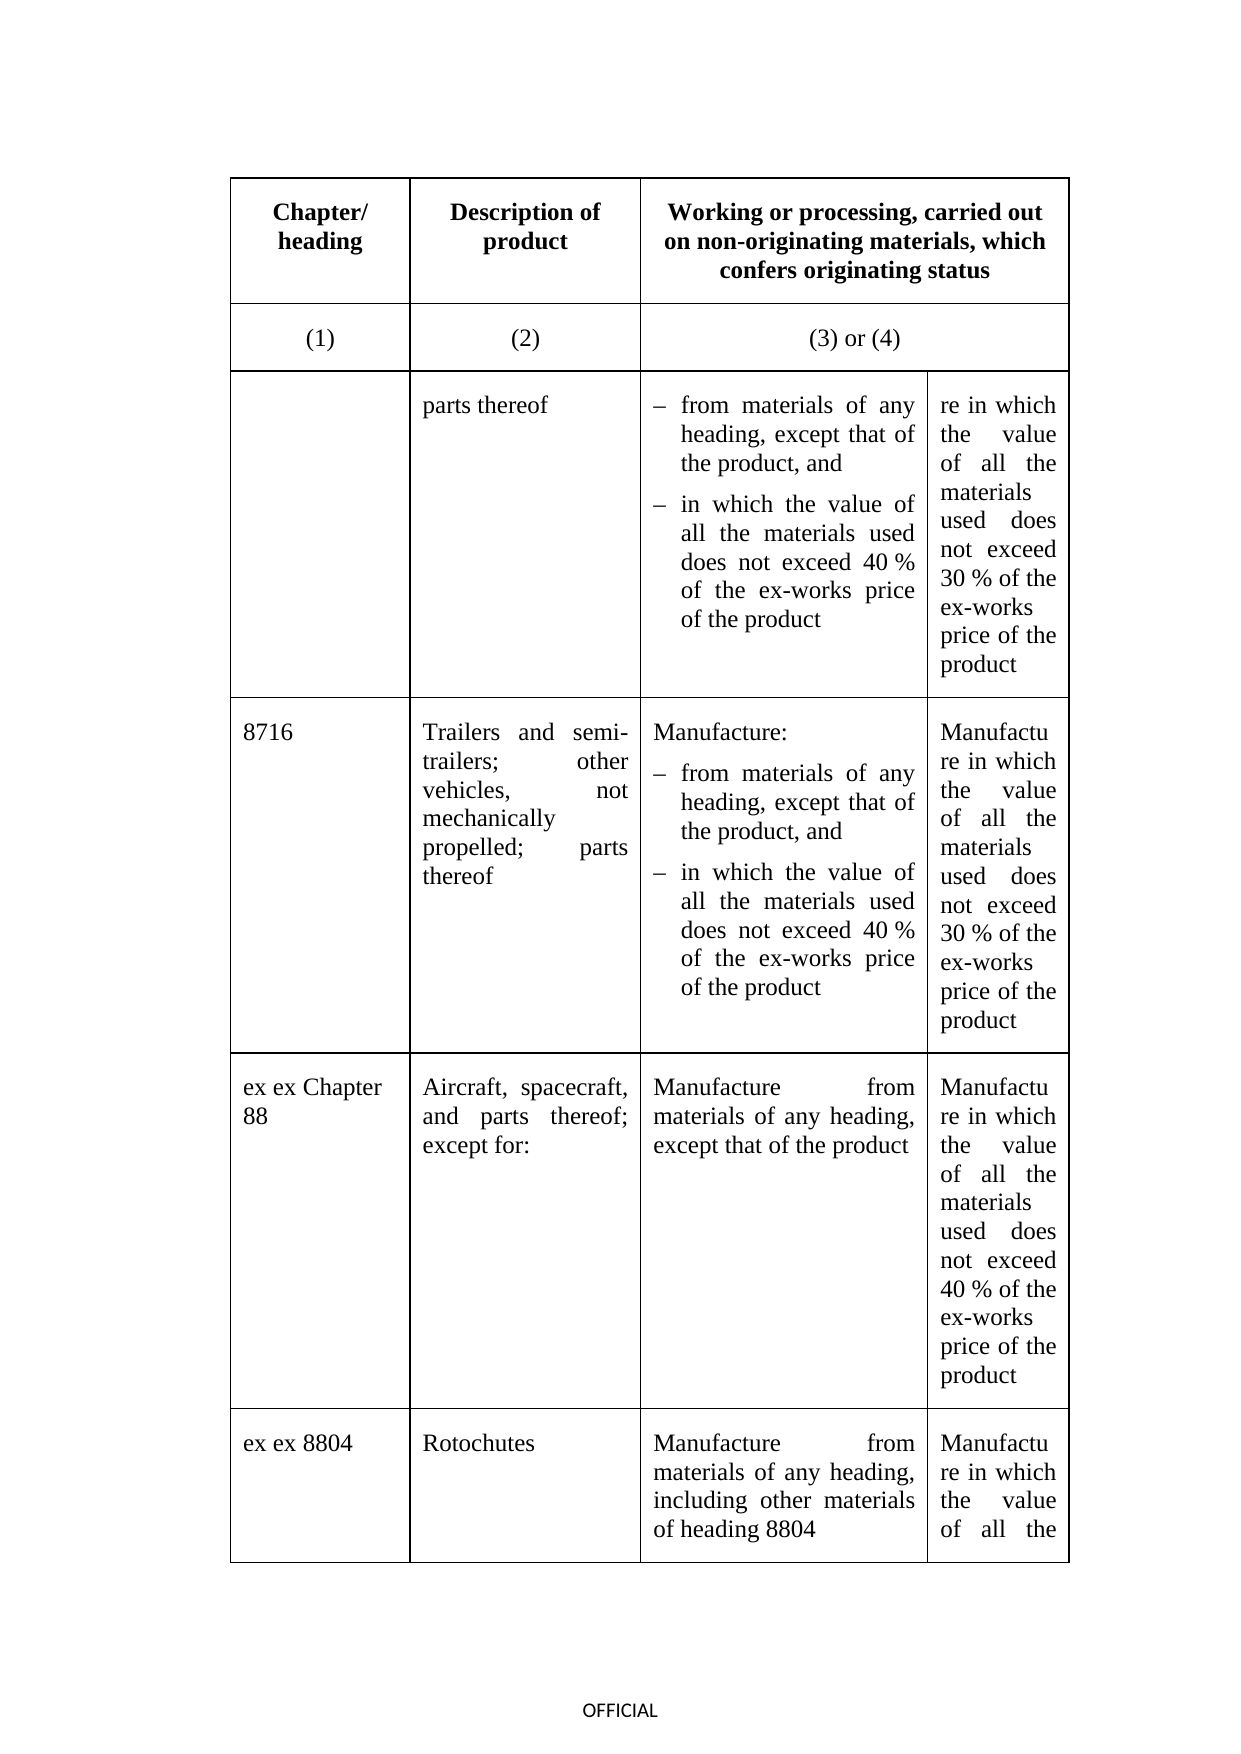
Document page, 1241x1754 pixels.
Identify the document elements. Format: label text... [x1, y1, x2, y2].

table_cell Rotochutes [411, 1409, 640, 1562]
table_cell Aircraft, spacecraft, and parts thereof; except for: [411, 1054, 640, 1407]
table_cell Manufacture in which the value of all the materials used does not exceed 40 % of the ex-works price of the product [928, 1054, 1068, 1407]
table_header Working or processing, carried out on non-originating materials, which confers originating status [641, 179, 1068, 302]
table_cell (1) [231, 304, 409, 370]
table_cell Manufacture in which the value of all the [928, 1409, 1068, 1562]
table_cell Manufacture in which the value of all the materials used does not exceed 30 % of the ex-works price of the product [928, 698, 1068, 1052]
table_cell (3) or (4) [641, 304, 1068, 370]
table_cell ex ex 8804 [231, 1409, 409, 1562]
table_header from materials of any heading, except that of the product, and [681, 384, 915, 483]
table_cell parts thereof [411, 372, 640, 697]
table_cell in which the value of all the materials used does not exceed 40 % of the ex-works price of the product [681, 483, 915, 639]
table_header – [653, 752, 681, 851]
table_header – [653, 384, 681, 483]
table_cell Trailers and semi-trailers; other vehicles, not mechanically propelled; parts thereof [411, 698, 640, 1052]
table_header from materials of any heading, except that of the product, and [681, 752, 915, 851]
table_cell re in which the value of all the materials used does not exceed 30 % of the ex-works price of the product [928, 372, 1068, 697]
table_cell [641, 372, 927, 697]
table_header Chapter/ heading [231, 179, 409, 302]
table_header Description of product [411, 179, 640, 302]
table_cell Manufacture from materials of any heading, except that of the product [641, 1054, 927, 1407]
table_cell – [653, 851, 681, 1007]
table_cell (2) [411, 304, 640, 370]
table_cell Manufacture: [641, 698, 927, 1052]
table_cell Manufacture from materials of any heading, including other materials of heading 8804 [641, 1409, 927, 1562]
table_cell – [653, 483, 681, 639]
table_cell ex ex Chapter 88 [231, 1054, 409, 1407]
table_cell 8716 [231, 698, 409, 1052]
table_cell [231, 372, 409, 697]
table_cell in which the value of all the materials used does not exceed 40 % of the ex-works price of the product [681, 851, 915, 1007]
